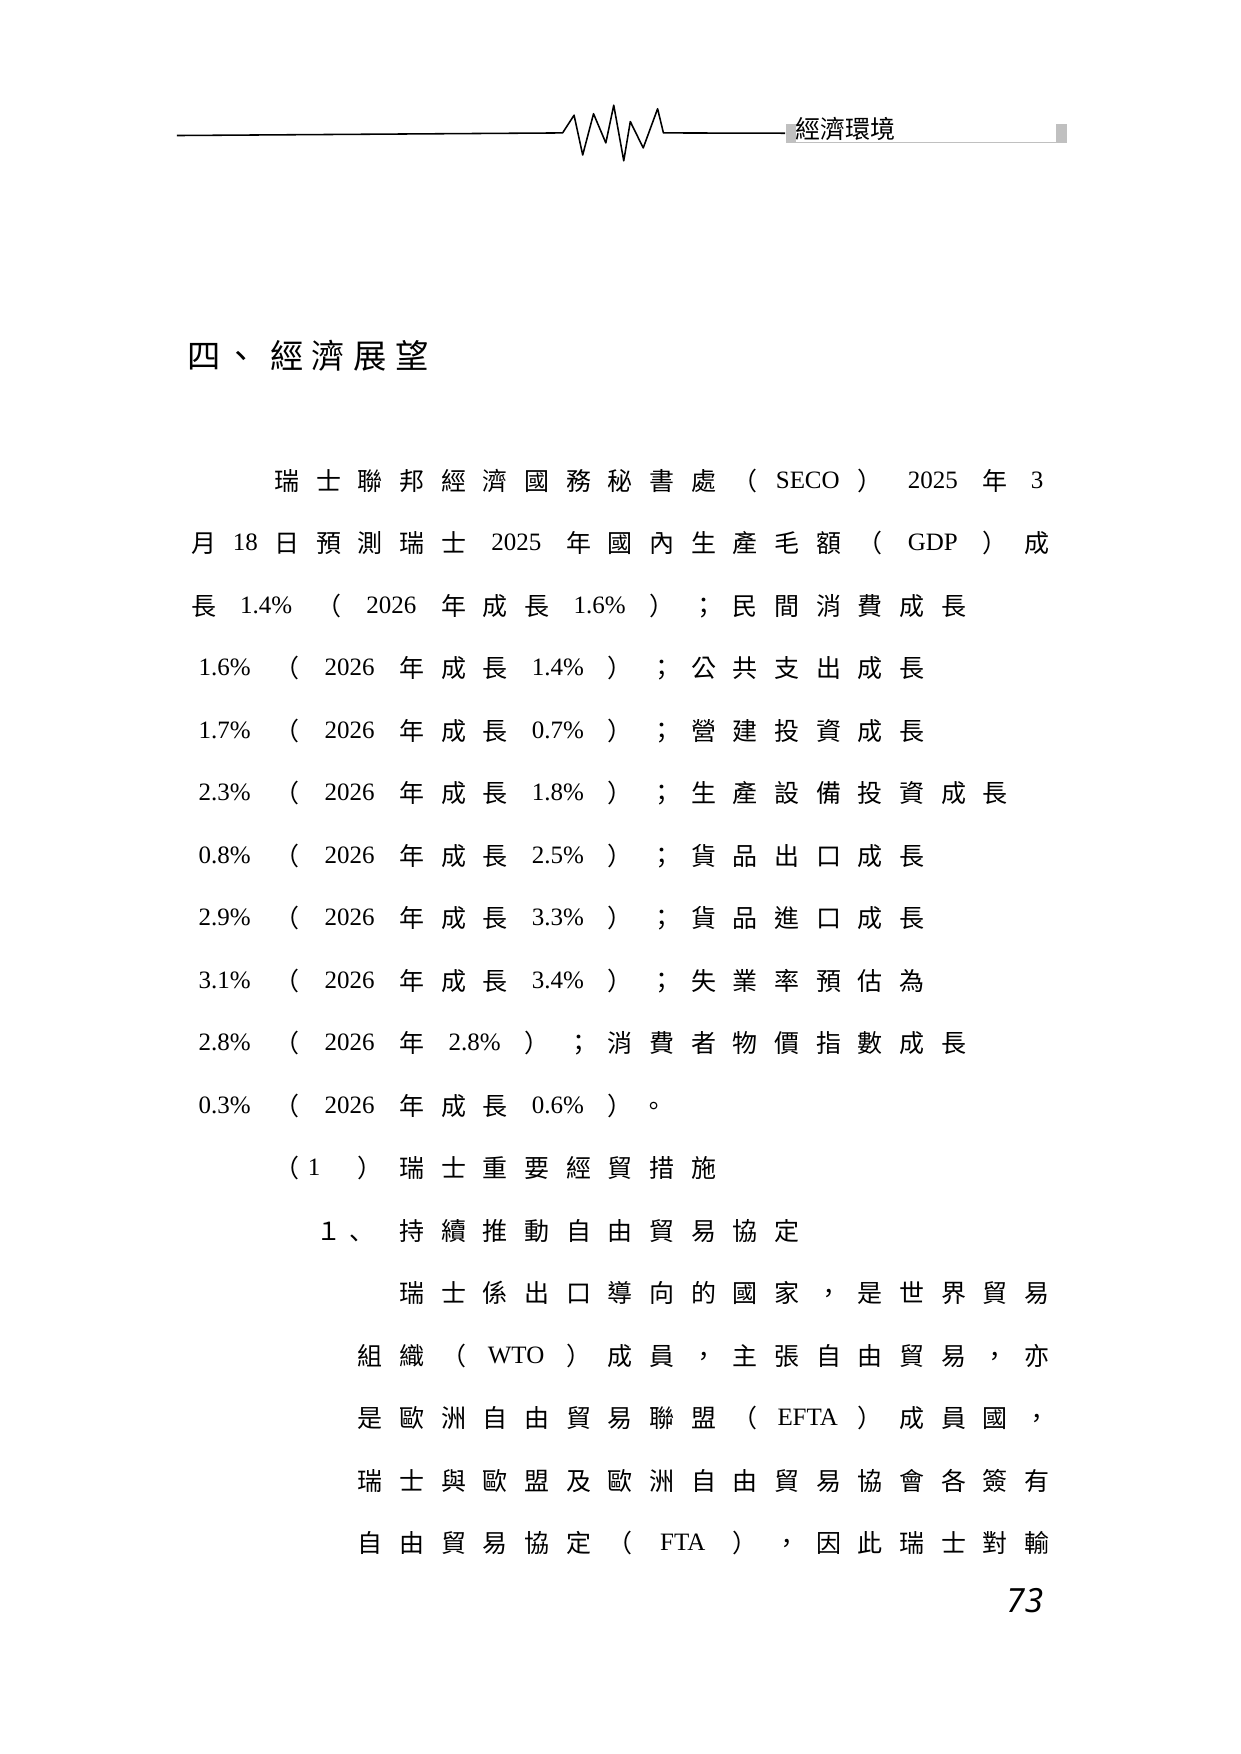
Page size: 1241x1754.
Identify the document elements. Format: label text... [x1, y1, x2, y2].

list 瑞士重要經貿措施 [232, 1125, 1058, 1188]
text 四、經濟展望 [183, 313, 1058, 375]
text 瑞士聯邦經濟國務秘書處（SECO）2025年3月18日預測瑞士2025年國內生產毛額（GDP）成長1.4%（2026年成長1.6%）；民間消費成長1.6%（2026年成長1.4%）；公共支出成長1.7%（2026年成長0.7%）；營建投資成長2.3%（2026年成長1.8%）；生產設備投資成長0.8%（2026年成長2.5%）；貨品出口成長2.9%（2026年成長3.3%）；貨品進口成長3.1%（2026年成長3.4%）；失業率預估為2.8%（2026年2.8%）；消費者物價指數成長0.3%（2026年成長0.6%）。 [183, 438, 1058, 1125]
text 瑞士係出口導向的國家，是世界貿易組織（WTO）成員，主張自由貿易，亦是歐洲自由貿易聯盟（EFTA）成員國，瑞士與歐盟及歐洲自由貿易協會各簽有自由貿易協定（FTA），因此瑞士對輸 [330, 1250, 1058, 1563]
text １、持續推動自由貿易協定 [281, 1188, 1058, 1250]
